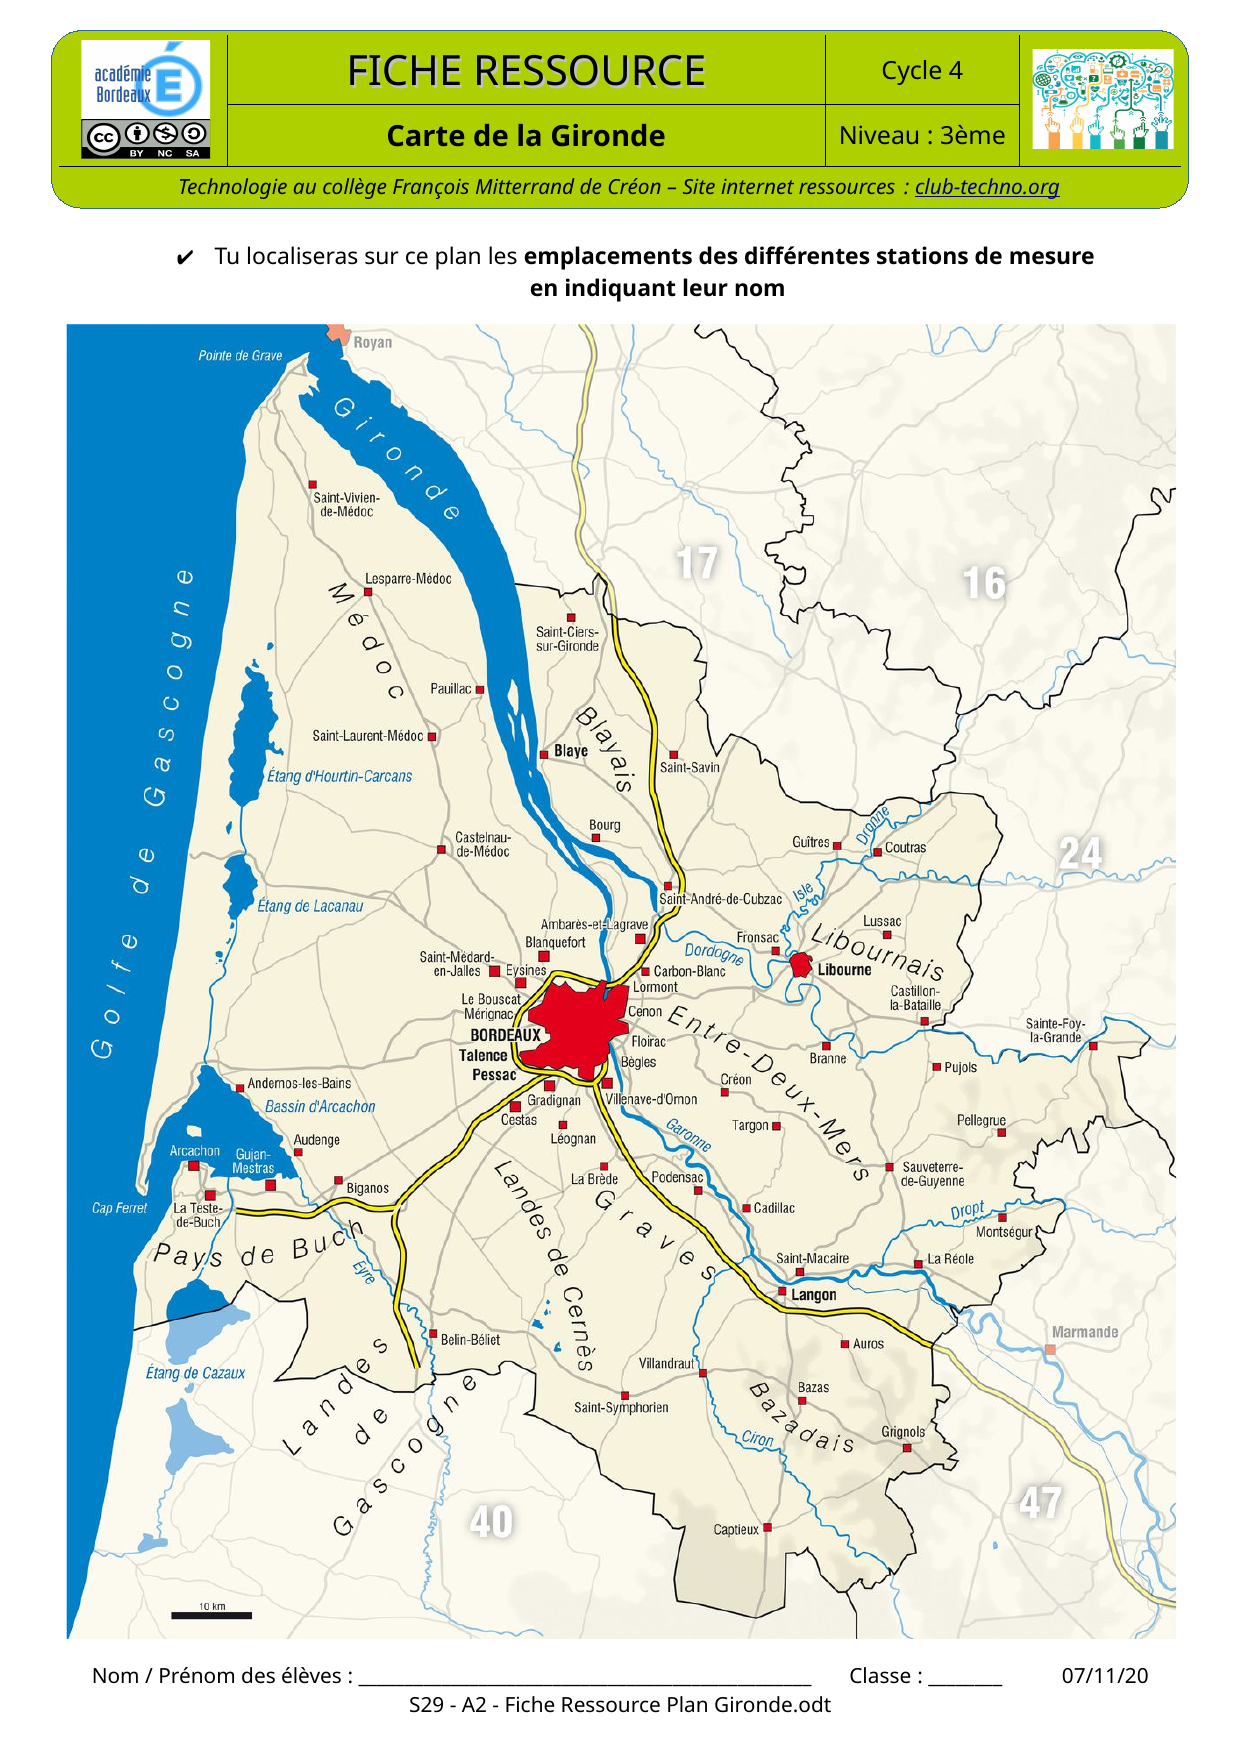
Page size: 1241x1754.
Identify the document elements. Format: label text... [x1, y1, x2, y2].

picture [81, 40, 211, 159]
picture [66, 324, 1177, 1639]
picture [75, 324, 320, 352]
picture [1032, 49, 1174, 149]
picture [100, 1197, 111, 1201]
list en indiquant leur nom [97, 271, 1181, 303]
list Tu localiseras sur ce plan les emplacements des différentes stations de mesure [97, 240, 1181, 271]
